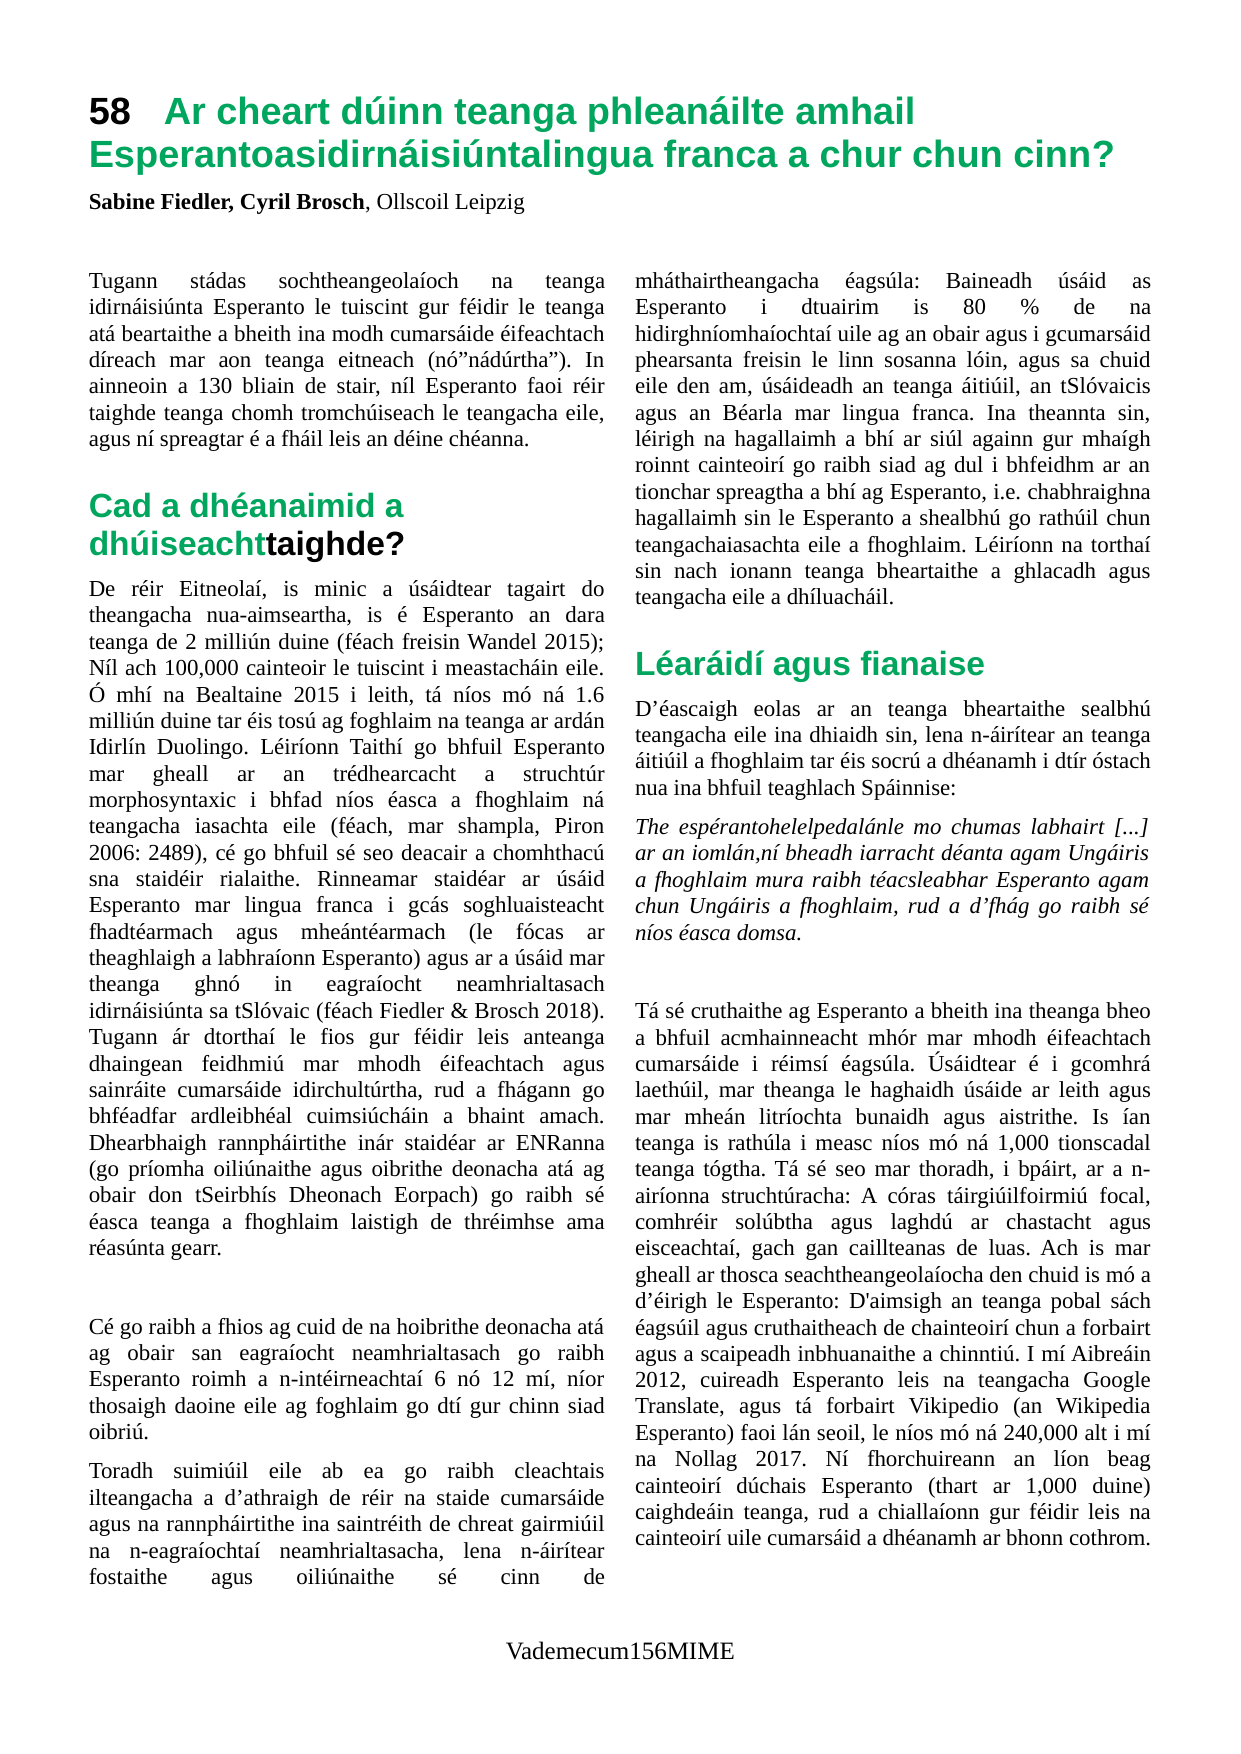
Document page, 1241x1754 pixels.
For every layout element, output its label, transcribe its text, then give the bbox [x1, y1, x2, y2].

text Toradh suimiúil eile ab ea go raibh cleachtais ilteangacha a d’athraigh de réir na staide cumarsáide agus na rannpháirtithe ina saintréith de chreat gairmiúil na n-eagraíochtaí neamhrialtasacha, lena n-áirítear fostaithe agus oiliúnaithe sé cinn de [88, 1458, 605, 1589]
text Tugann stádas sochtheangeolaíoch na teanga idirnáisiúnta Esperanto le tuiscint gur féidir le teanga atá beartaithe a bheith ina modh cumarsáide éifeachtach díreach mar aon teanga eitneach (nó”nádúrtha”). In ainneoin a 130 bliain de stair, níl Esperanto faoi réir taighde teanga chomh tromchúiseach le teangacha eile, agus ní spreagtar é a fháil leis an déine chéanna. [88, 267, 605, 452]
text The espérantohelelpedalánle mo chumas labhairt [...] ar an iomlán,ní bheadh iarracht déanta agam Ungáiris a fhoghlaim mura raibh téacsleabhar Esperanto agam chun Ungáiris a fhoghlaim, rud a d’fhág go raibh sé níos éasca domsa. [635, 813, 1152, 945]
subtitle Cad a dhéanaimid a dhúiseachttaighde? [88, 485, 605, 563]
text Tá sé cruthaithe ag Esperanto a bheith ina theanga bheo a bhfuil acmhainneacht mhór mar mhodh éifeachtach cumarsáide i réimsí éagsúla. Úsáidtear é i gcomhrá laethúil, mar theanga le haghaidh úsáide ar leith agus mar mheán litríochta bunaidh agus aistrithe. Is ían teanga is rathúla i measc níos mó ná 1,000 tionscadal teanga tógtha. Tá sé seo mar thoradh, i bpáirt, ar a n-airíonna struchtúracha: A córas táirgiúilfoirmiú focal, comhréir solúbtha agus laghdú ar chastacht agus eisceachtaí, gach gan caillteanas de luas. Ach is mar gheall ar thosca seachtheangeolaíocha den chuid is mó a d’éirigh le Esperanto: D'aimsigh an teanga pobal sách éagsúil agus cruthaitheach de chainteoirí chun a forbairt agus a scaipeadh inbhuanaithe a chinntiú. I mí Aibreáin 2012, cuireadh Esperanto leis na teangacha Google Translate, agus tá forbairt Vikipedio (an Wikipedia Esperanto) faoi lán seoil, le níos mó ná 240,000 alt i mí na Nollag 2017. Ní fhorchuireann an líon beag cainteoirí dúchais Esperanto (thart ar 1,000 duine) caighdeáin teanga, rud a chiallaíonn gur féidir leis na cainteoirí uile cumarsáid a dhéanamh ar bhonn cothrom. [635, 997, 1152, 1551]
subtitle Ar cheart dúinn teanga phleanáilte amhail Esperantoasidirnáisiúntalingua franca a chur chun cinn? [88, 88, 1152, 176]
text mháthairtheangacha éagsúla: Baineadh úsáid as Esperanto i dtuairim is 80 % de na hidirghníomhaíochtaí uile ag an obair agus i gcumarsáid phearsanta freisin le linn sosanna lóin, agus sa chuid eile den am, úsáideadh an teanga áitiúil, an tSlóvaicis agus an Béarla mar lingua franca. Ina theannta sin, léirigh na hagallaimh a bhí ar siúl againn gur mhaígh roinnt cainteoirí go raibh siad ag dul i bhfeidhm ar an tionchar spreagtha a bhí ag Esperanto, i.e. chabhraighna hagallaimh sin le Esperanto a shealbhú go rathúil chun teangachaiasachta eile a fhoghlaim. Léiríonn na torthaí sin nach ionann teanga bheartaithe a ghlacadh agus teangacha eile a dhíluacháil. [635, 267, 1152, 610]
text De réir Eitneolaí, is minic a úsáidtear tagairt do theangacha nua-aimseartha, is é Esperanto an dara teanga de 2 milliún duine (féach freisin Wandel 2015); Níl ach 100,000 cainteoir le tuiscint i meastacháin eile. Ó mhí na Bealtaine 2015 i leith, tá níos mó ná 1.6 milliún duine tar éis tosú ag foghlaim na teanga ar ardán Idirlín Duolingo. Léiríonn Taithí go bhfuil Esperanto mar gheall ar an trédhearcacht a struchtúr morphosyntaxic i bhfad níos éasca a fhoghlaim ná teangacha iasachta eile (féach, mar shampla, Piron 2006: 2489), cé go bhfuil sé seo deacair a chomhthacú sna staidéir rialaithe. Rinneamar staidéar ar úsáid Esperanto mar lingua franca i gcás soghluaisteacht fhadtéarmach agus mheántéarmach (le fócas ar theaghlaigh a labhraíonn Esperanto) agus ar a úsáid mar theanga ghnó in eagraíocht neamhrialtasach idirnáisiúnta sa tSlóvaic (féach Fiedler & Brosch 2018). Tugann ár dtorthaí le fios gur féidir leis anteanga dhaingean feidhmiú mar mhodh éifeachtach agus sainráite cumarsáide idirchultúrtha, rud a fhágann go bhféadfar ardleibhéal cuimsiúcháin a bhaint amach. Dhearbhaigh rannpháirtithe inár staidéar ar ENRanna (go príomha oiliúnaithe agus oibrithe deonacha atá ag obair don tSeirbhís Dheonach Eorpach) go raibh sé éasca teanga a fhoghlaim laistigh de thréimhse ama réasúnta gearr. [88, 575, 605, 1260]
text D’éascaigh eolas ar an teanga bheartaithe sealbhú teangacha eile ina dhiaidh sin, lena n-áirítear an teanga áitiúil a fhoghlaim tar éis socrú a dhéanamh i dtír óstach nua ina bhfuil teaghlach Spáinnise: [635, 695, 1152, 800]
text Sabine Fiedler, Cyril Brosch, Ollscoil Leipzig [88, 188, 1152, 215]
subtitle Léaráidí agus fianaise [635, 643, 1152, 682]
text Cé go raibh a fhios ag cuid de na hoibrithe deonacha atá ag obair san eagraíocht neamhrialtasach go raibh Esperanto roimh a n-intéirneachtaí 6 nó 12 mí, níor thosaigh daoine eile ag foghlaim go dtí gur chinn siad oibriú. [88, 1313, 605, 1444]
